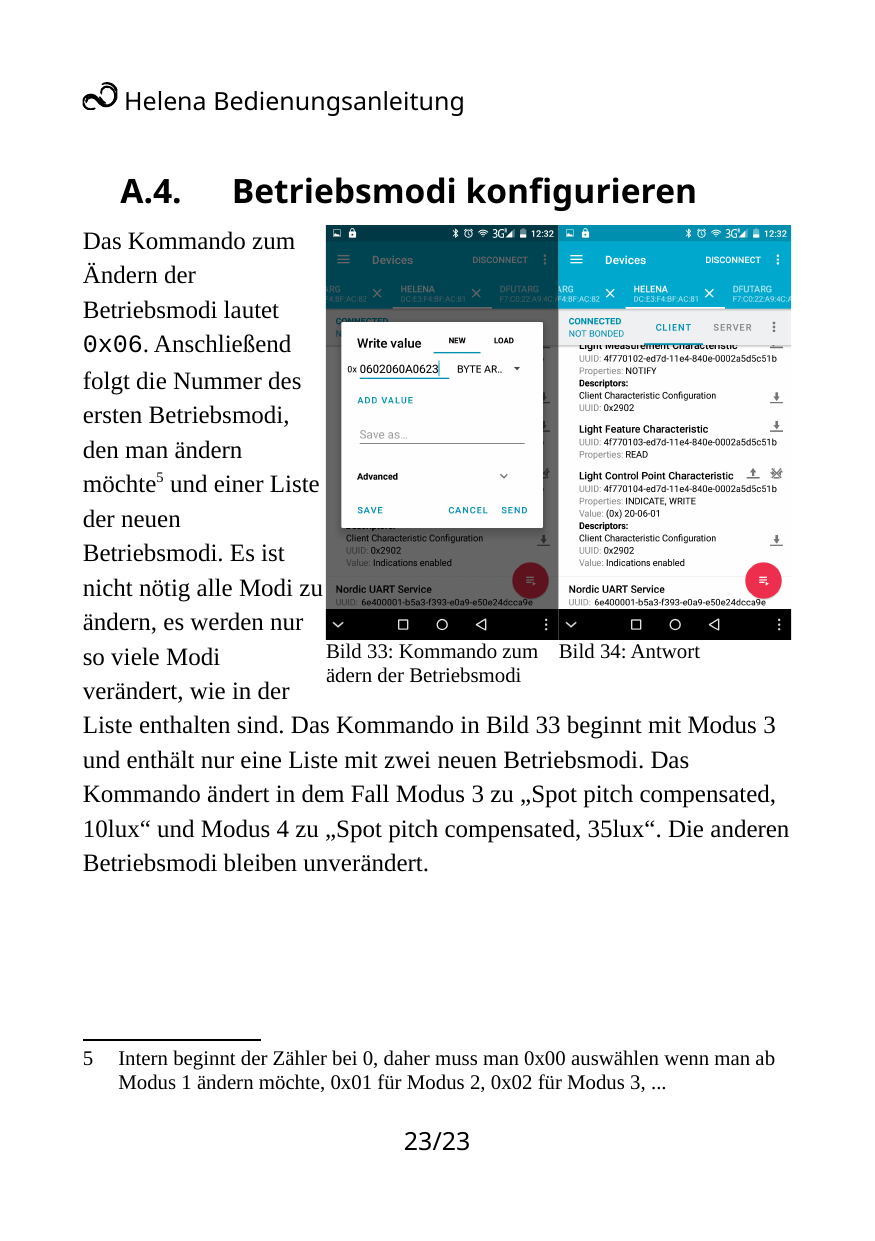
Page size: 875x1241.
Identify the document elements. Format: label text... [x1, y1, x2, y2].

picture [325, 225, 792, 640]
text Bild 33: Kommando zum ädern der Betriebsmodi [326, 640, 558, 687]
text Das Kommando zum Ändern der Betriebsmodi lautet 0x06. Anschließend folgt die Nummer des ersten Betriebsmodi, den man ändern möchte und einer Liste der neuen Betriebsmodi. Es ist nicht nötig alle Modi zu ändern, es werden nur so viele Modi verändert, wie in der Liste enthalten sind. Das Kommando in Bild 33 beginnt mit Modus 3 und enthält nur eine Liste mit zwei neuen Betriebsmodi. Das Kommando ändert in dem Fall Modus 3 zu „Spot pitch compensated, 10lux“ und Modus 4 zu „Spot pitch compensated, 35lux“. Die anderen Betriebsmodi bleiben unverändert. [83, 640, 791, 877]
text Bild 34: Antwort [559, 640, 791, 663]
text Intern beginnt der Zähler bei 0, daher muss man 0x00 auswählen wenn man ab Modus 1 ändern möchte, 0x01 für Modus 2, 0x02 für Modus 3, ... [83, 1046, 791, 1094]
subtitle Betriebsmodi konfigurieren [120, 167, 791, 213]
